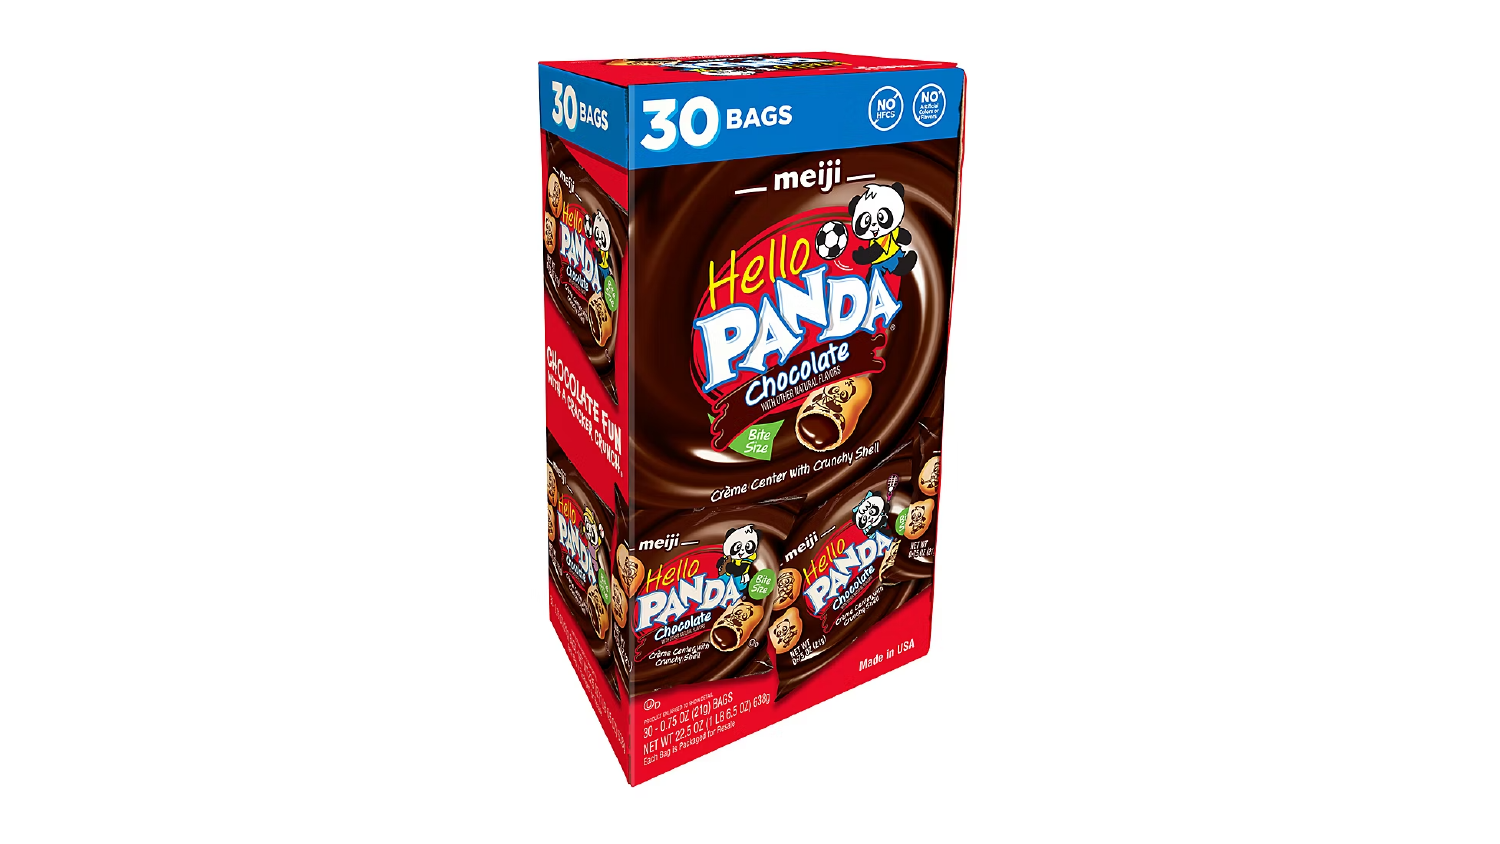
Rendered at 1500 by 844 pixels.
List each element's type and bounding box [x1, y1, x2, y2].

picture [328, 0, 1172, 844]
